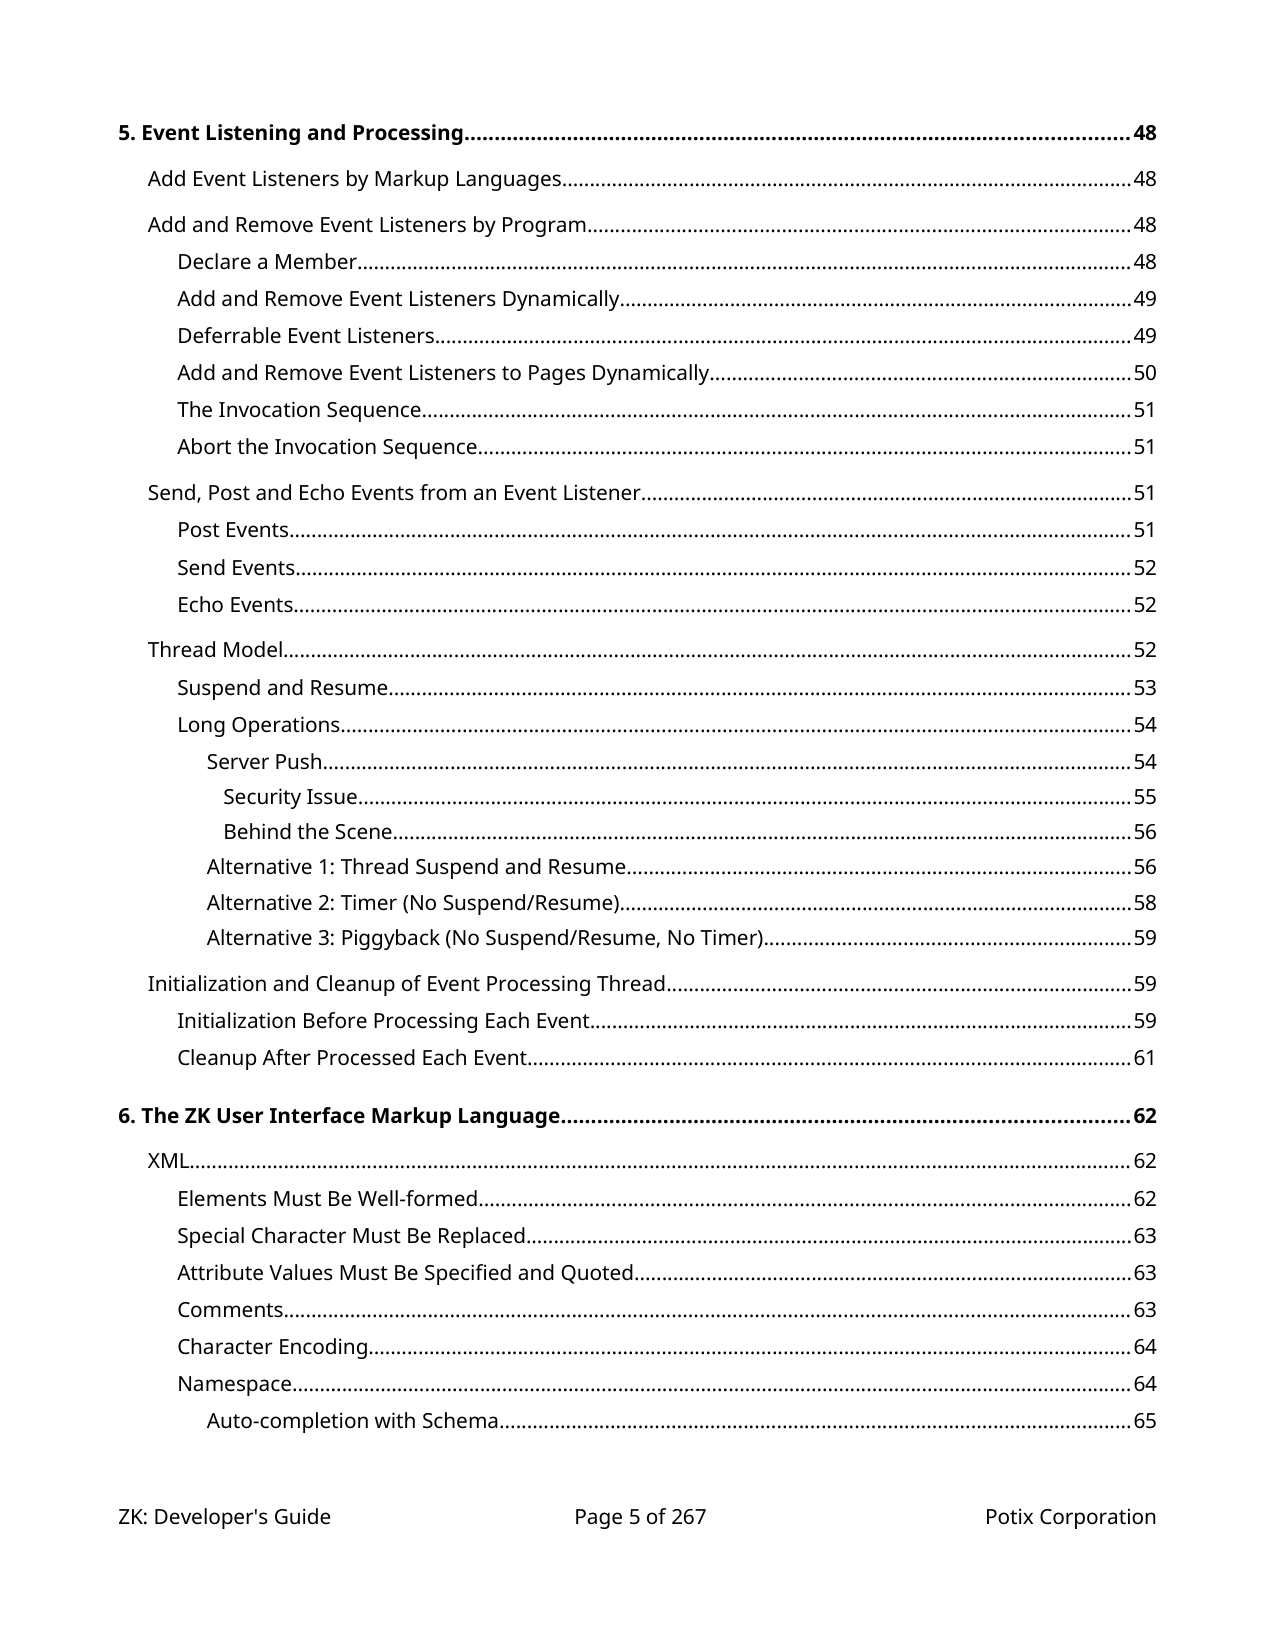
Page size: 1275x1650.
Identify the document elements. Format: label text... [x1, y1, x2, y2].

text Add Event Listeners by Markup Languages 48 [148, 164, 1157, 192]
text Alternative 3: Piggyback (No Suspend/Resume, No Timer) 59 [207, 923, 1157, 951]
text Add and Remove Event Listeners to Pages Dynamically 50 [177, 358, 1157, 387]
text Alternative 2: Timer (No Suspend/Resume) 58 [207, 888, 1157, 916]
text Abort the Invocation Sequence 51 [177, 432, 1157, 461]
text Long Operations 54 [177, 710, 1157, 738]
text Suspend and Resume 53 [177, 673, 1157, 701]
text Comments 63 [177, 1295, 1157, 1323]
text Initialization Before Processing Each Event 59 [177, 1006, 1157, 1034]
text Server Push 54 [207, 747, 1157, 775]
text Declare a Member 48 [177, 247, 1157, 275]
text Auto-completion with Schema 65 [207, 1406, 1157, 1434]
text Attribute Values Must Be Specified and Quoted 63 [177, 1258, 1157, 1286]
text Add and Remove Event Listeners Dynamically 49 [177, 284, 1157, 312]
text 5. Event Listening and Processing 48 [118, 118, 1157, 146]
text Post Events 51 [177, 516, 1157, 544]
text Namespace 64 [177, 1369, 1157, 1397]
text Initialization and Cleanup of Event Processing Thread 59 [148, 969, 1157, 997]
text Character Encoding 64 [177, 1332, 1157, 1360]
text Behind the Scene 56 [207, 817, 1157, 846]
text XML 62 [148, 1147, 1157, 1175]
text Cleanup After Processed Each Event 61 [177, 1043, 1157, 1071]
text Alternative 1: Thread Suspend and Resume 56 [207, 852, 1157, 881]
text Security Issue 55 [207, 782, 1157, 810]
text 6. The ZK User Interface Markup Language 62 [118, 1101, 1157, 1129]
text Echo Events 52 [177, 590, 1157, 618]
text Special Character Must Be Replaced 63 [177, 1221, 1157, 1249]
text Add and Remove Event Listeners by Program 48 [148, 210, 1157, 238]
text Send Events 52 [177, 553, 1157, 581]
text Elements Must Be Well-formed 62 [177, 1184, 1157, 1212]
text Send, Post and Echo Events from an Event Listener 51 [148, 478, 1157, 507]
text Deferrable Event Listeners 49 [177, 321, 1157, 349]
text Thread Model 52 [148, 636, 1157, 664]
text The Invocation Sequence 51 [177, 395, 1157, 424]
